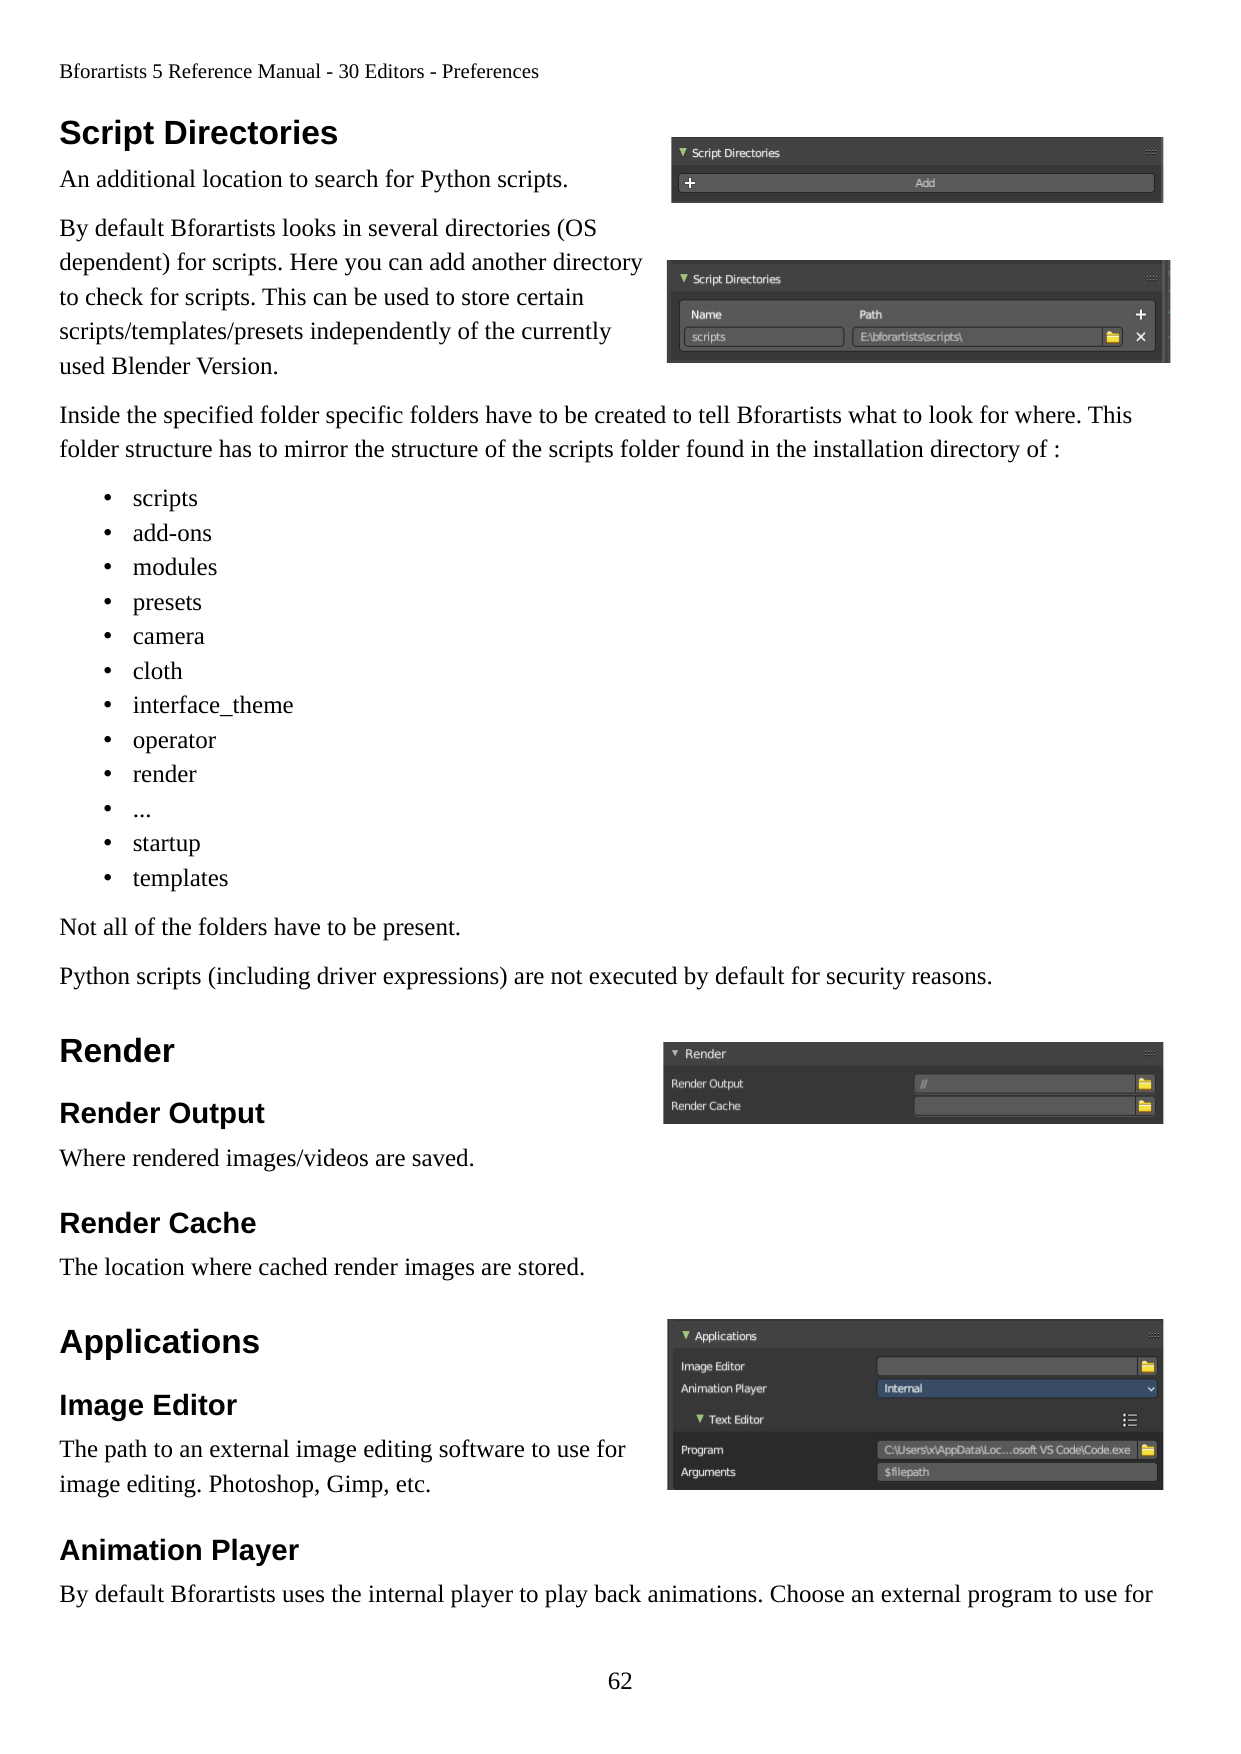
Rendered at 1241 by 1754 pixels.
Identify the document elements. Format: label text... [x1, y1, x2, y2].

list operator [103, 725, 1181, 753]
subtitle Render [59, 1031, 1181, 1069]
picture [671, 137, 1164, 203]
text By default Bforartists looks in several directories (OS dependent) for scripts. Here you can add another directory to check for scripts. This can be used to store certain scripts/templates/presets independently of the currently used Blender Version. [59, 213, 1181, 379]
subtitle [1164, 1388, 1181, 1422]
list ... [103, 794, 1181, 822]
list add-ons [103, 518, 1181, 547]
subtitle Animation Player [59, 1532, 1181, 1566]
subtitle Image Editor [59, 1388, 667, 1422]
text Not all of the folders have to be present. [59, 912, 1181, 940]
list interface_theme [103, 690, 1181, 719]
text Python scripts (including driver expressions) are not executed by default for security reasons. [59, 961, 1181, 989]
list modules [103, 552, 1181, 581]
list templates [103, 863, 1181, 891]
text The path to an external image editing software to use for image editing. Photoshop, Gimp, etc. [59, 1434, 1181, 1498]
picture [666, 260, 1171, 363]
subtitle Applications [59, 1322, 667, 1361]
text By default Bforartists uses the internal player to play back animations. Choose an external program to use for [59, 1579, 1181, 1607]
text The location where cached render images are stored. [59, 1252, 1181, 1281]
list presets [103, 587, 1181, 616]
subtitle Render Output [59, 1096, 1181, 1130]
list camera [103, 621, 1181, 650]
text Inside the specified folder specific folders have to be created to tell Bforartists what to look for where. This folder structure has to mirror the structure of the scripts folder found in the installation directory of : [59, 400, 1181, 463]
list scripts [103, 483, 1181, 512]
text An additional location to search for Python scripts. [59, 164, 671, 192]
subtitle Render Cache [59, 1206, 1181, 1240]
list render [103, 759, 1181, 788]
subtitle Script Directories [59, 113, 1181, 151]
picture [663, 1042, 1164, 1124]
list startup [103, 828, 1181, 857]
subtitle [1164, 1322, 1181, 1361]
list cloth [103, 656, 1181, 684]
text Where rendered images/videos are saved. [59, 1143, 1181, 1171]
picture [667, 1319, 1164, 1490]
